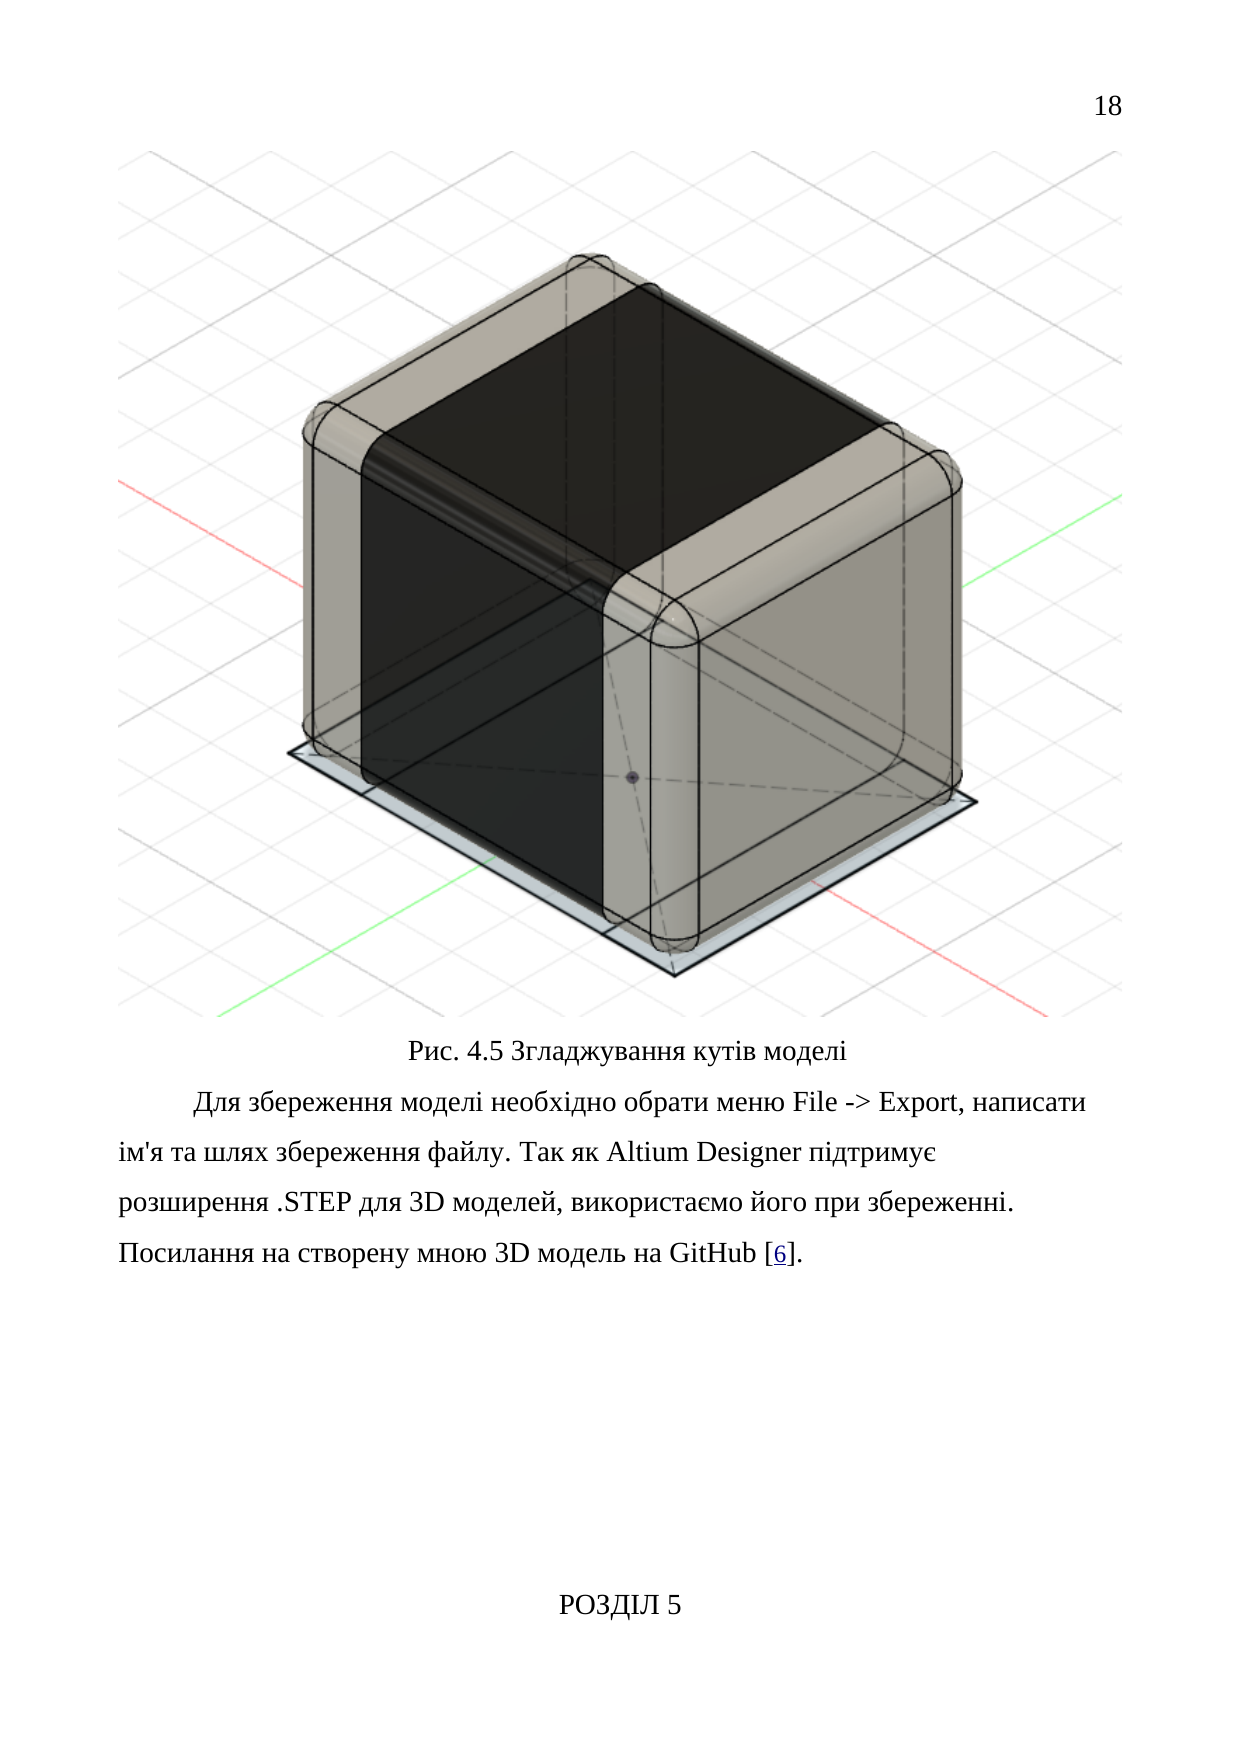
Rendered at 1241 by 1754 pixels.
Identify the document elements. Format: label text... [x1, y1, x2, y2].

text Рис. 4.5 Згладжування кутів моделі [118, 1017, 1122, 1067]
text РОЗДІЛ 5 [118, 1587, 1122, 1620]
text Посилання на створену мною 3D модель на GitHub [6]. [118, 1235, 1122, 1268]
text Для збереження моделі необхідно обрати меню File -> Export, написати ім'я та шлях збереження файлу. Так як Altium Designer підтримує розширення .STEP для 3D моделей, використаємо його при збереженні. [118, 1084, 1122, 1218]
picture [118, 151, 1123, 1017]
